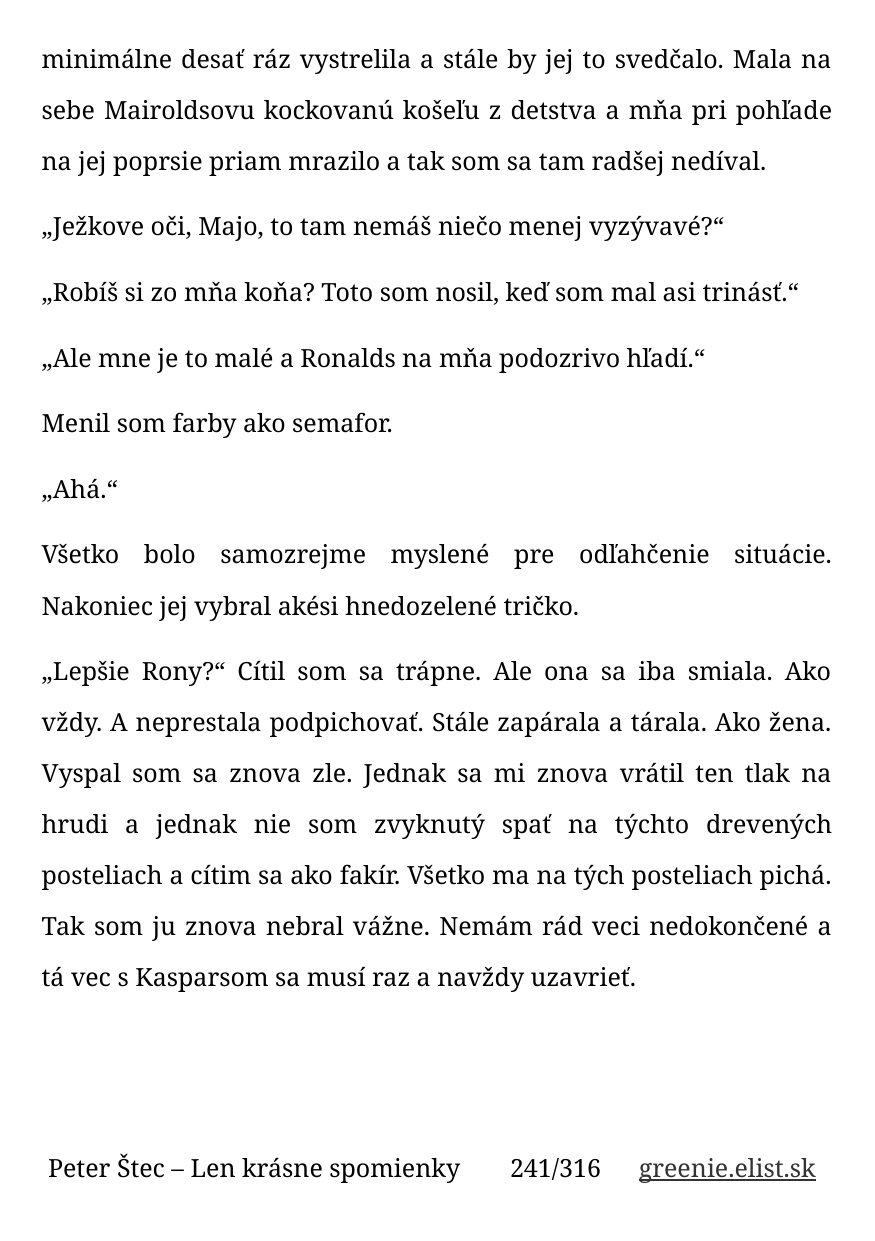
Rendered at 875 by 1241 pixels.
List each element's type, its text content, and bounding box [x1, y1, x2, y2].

text „Ježkove oči, Majo, to tam nemáš niečo menej vyzývavé?“ [41, 209, 833, 243]
text minimálne desať ráz vystrelila a stále by jej to svedčalo. Mala na sebe Mairoldsovu kockovanú košeľu z detstva a mňa pri pohľade na jej poprsie priam mrazilo a tak som sa tam radšej nedíval. [41, 41, 833, 177]
text Menil som farby ako semafor. [41, 406, 833, 440]
text „Ahá.“ [41, 472, 833, 506]
text „Lepšie Rony?“ Cítil som sa trápne. Ale ona sa iba smiala. Ako vždy. A neprestala podpichovať. Stále zapárala a tárala. Ako žena. Vyspal som sa znova zle. Jednak sa mi znova vrátil ten tlak na hrudi a jednak nie som zvyknutý spať na týchto drevených posteliach a cítim sa ako fakír. Všetko ma na tých posteliach pichá. Tak som ju znova nebral vážne. Nemám rád veci nedokončené a tá vec s Kasparsom sa musí raz a navždy uzavrieť. [41, 654, 833, 994]
text „Ale mne je to malé a Ronalds na mňa podozrivo hľadí.“ [41, 340, 833, 374]
text Všetko bolo samozrejme myslené pre odľahčenie situácie. Nakoniec jej vybral akési hnedozelené tričko. [41, 537, 833, 622]
text „Robíš si zo mňa koňa? Toto som nosil, keď som mal asi trinásť.“ [41, 275, 833, 309]
